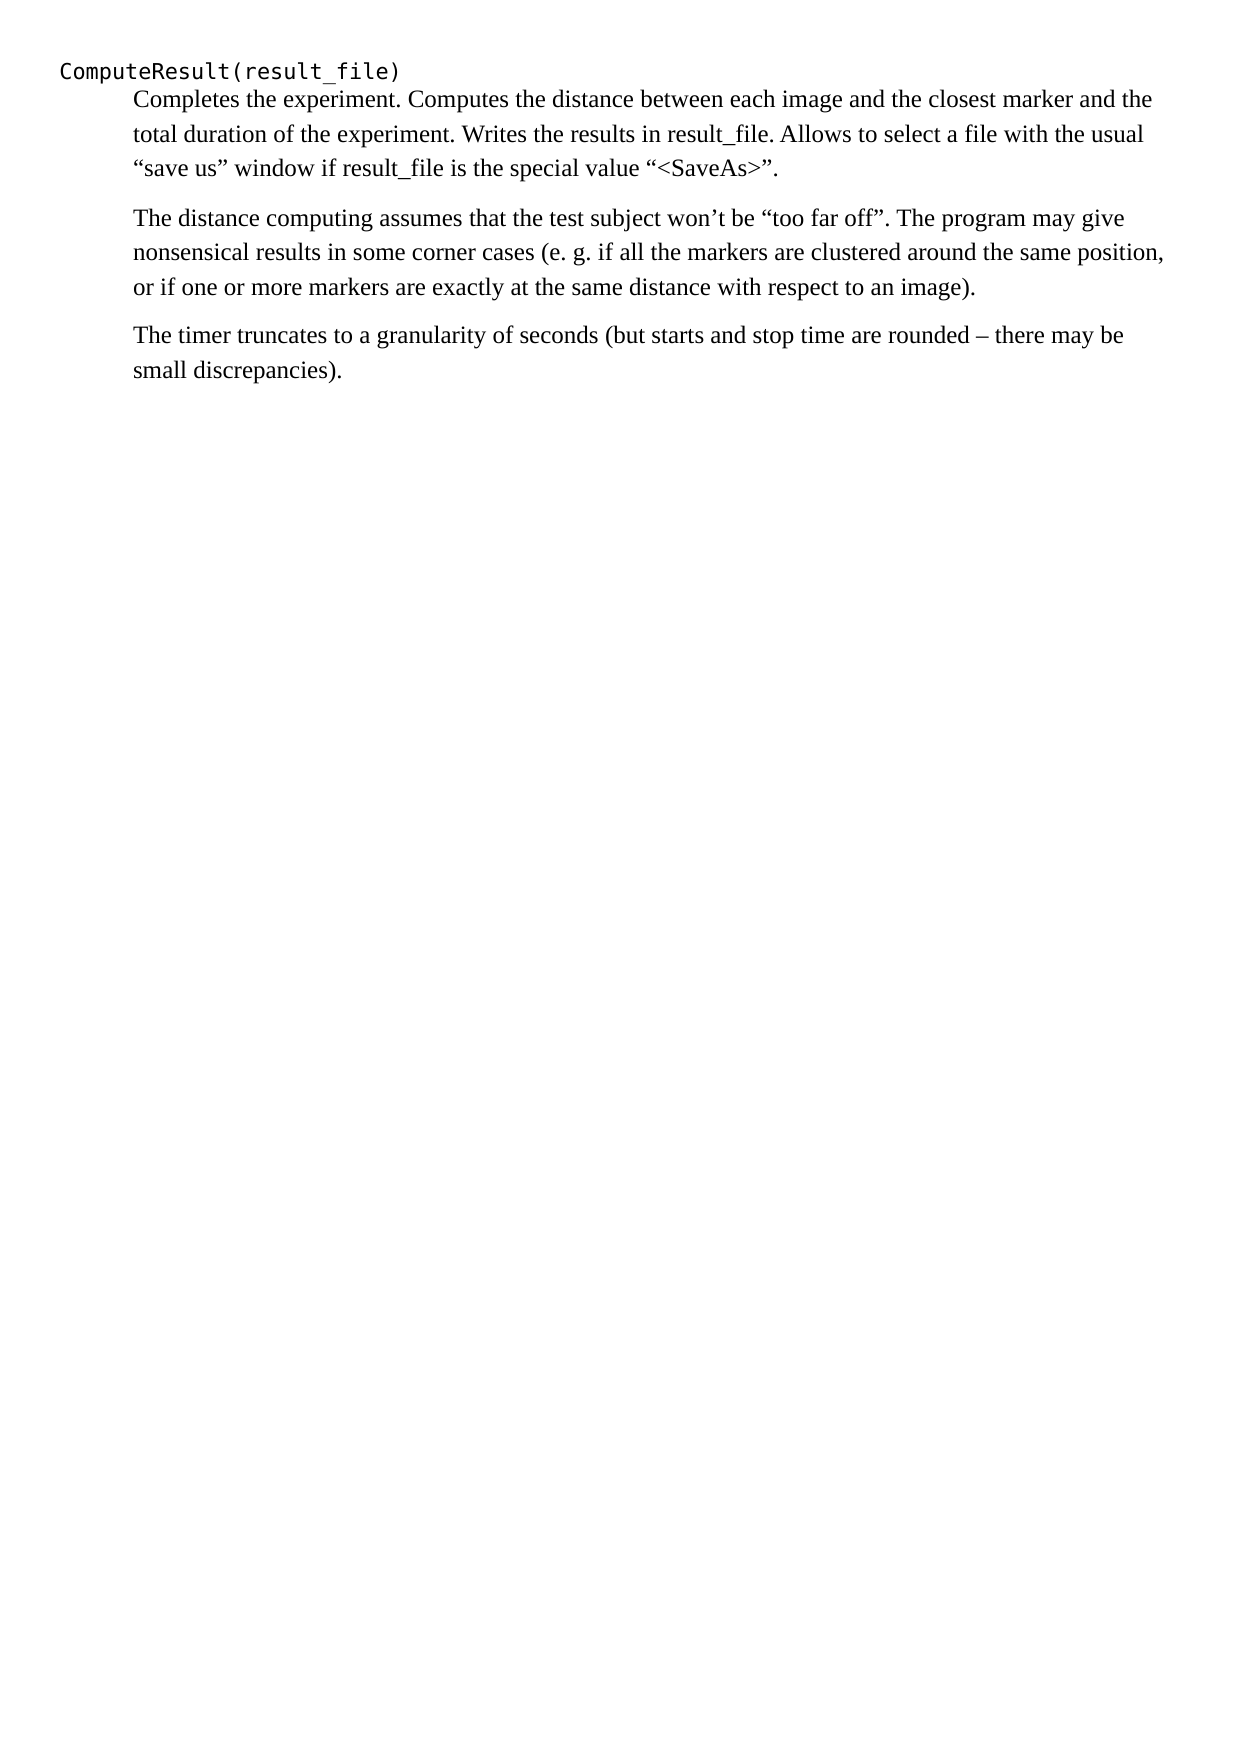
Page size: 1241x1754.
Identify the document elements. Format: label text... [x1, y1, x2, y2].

text The distance computing assumes that the test subject won’t be “too far off”. The program may give nonsensical results in some corner cases (e. g. if all the markers are clustered around the same position, or if one or more markers are exactly at the same distance with respect to an image). [133, 203, 1181, 300]
text Completes the experiment. Computes the distance between each image and the closest marker and the total duration of the experiment. Writes the results in result_file. Allows to select a file with the usual “save us” window if result_file is the special value “<SaveAs>”. [133, 84, 1181, 182]
text The timer truncates to a granularity of seconds (but starts and stop time are rounded – there may be small discrepancies). [133, 321, 1181, 384]
text ComputeResult(result_file) [59, 59, 1181, 84]
